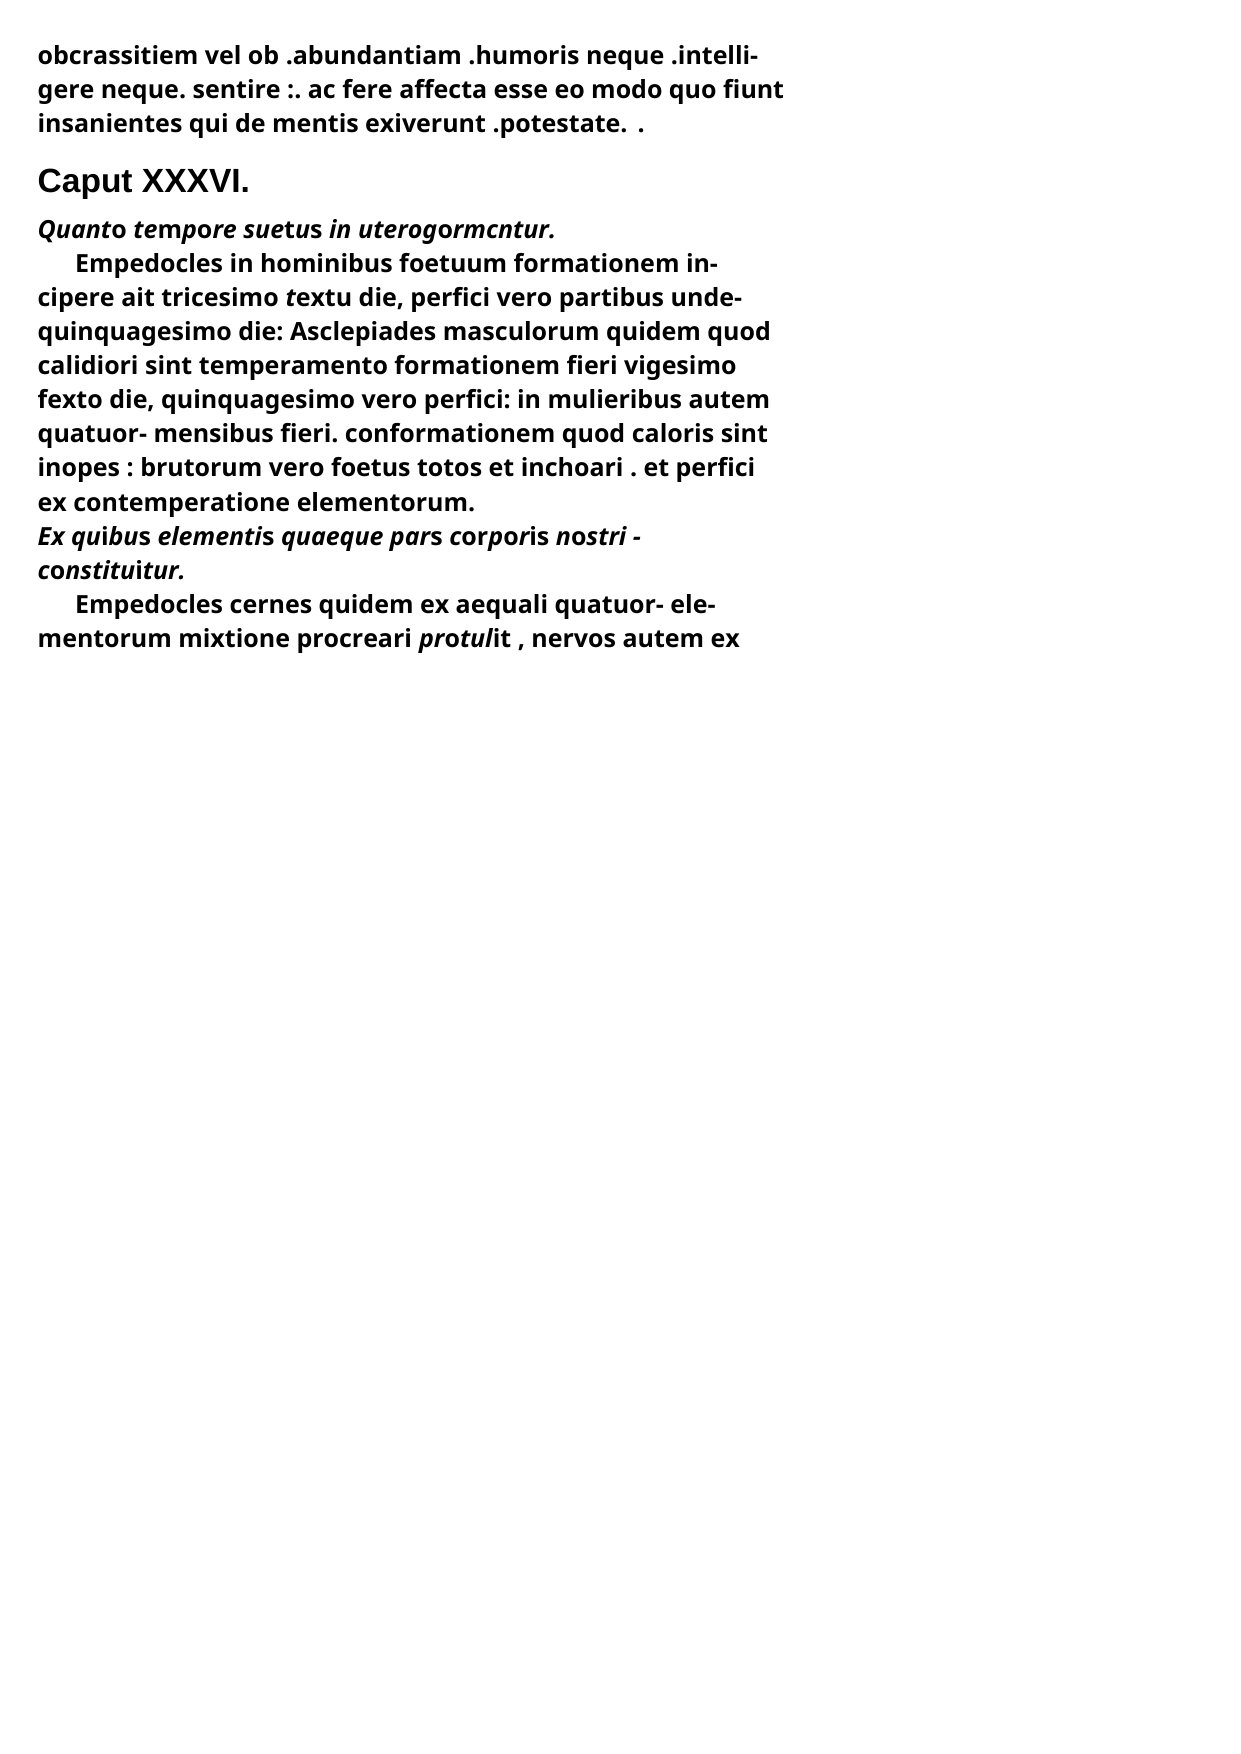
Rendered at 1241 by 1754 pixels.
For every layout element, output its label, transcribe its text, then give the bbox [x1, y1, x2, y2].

text Empedocles cernes quidem ex aequali quatuor- ele- mentorum mixtione procreari protulit , nervos autem ex [37, 586, 1203, 654]
text obcrassitiem vel ob .abundantiam .humoris neque .intelli- gere neque. sentire :. ac fere affecta esse eo modo quo fiunt insanientes qui de mentis exiverunt .potestate. . [37, 37, 1203, 140]
text Ex quibus elementis quaeque pars corporis nostri - constituitur. [37, 518, 1203, 586]
text Quanto tempore suetus in uterogormcntur. [37, 212, 1203, 246]
text Empedocles in hominibus foetuum formationem in- cipere ait tricesimo textu die, perfici vero partibus unde- quinquagesimo die: Asclepiades masculorum quidem quod calidiori sint temperamento formationem fieri vigesimo fexto die, quinquagesimo vero perfici: in mulieribus autem quatuor- mensibus fieri. conformationem quod caloris sint inopes : brutorum vero foetus totos et inchoari . et perfici ex contemperatione elementorum. [37, 246, 1203, 518]
subtitle Caput XXXVI. [37, 161, 1203, 199]
